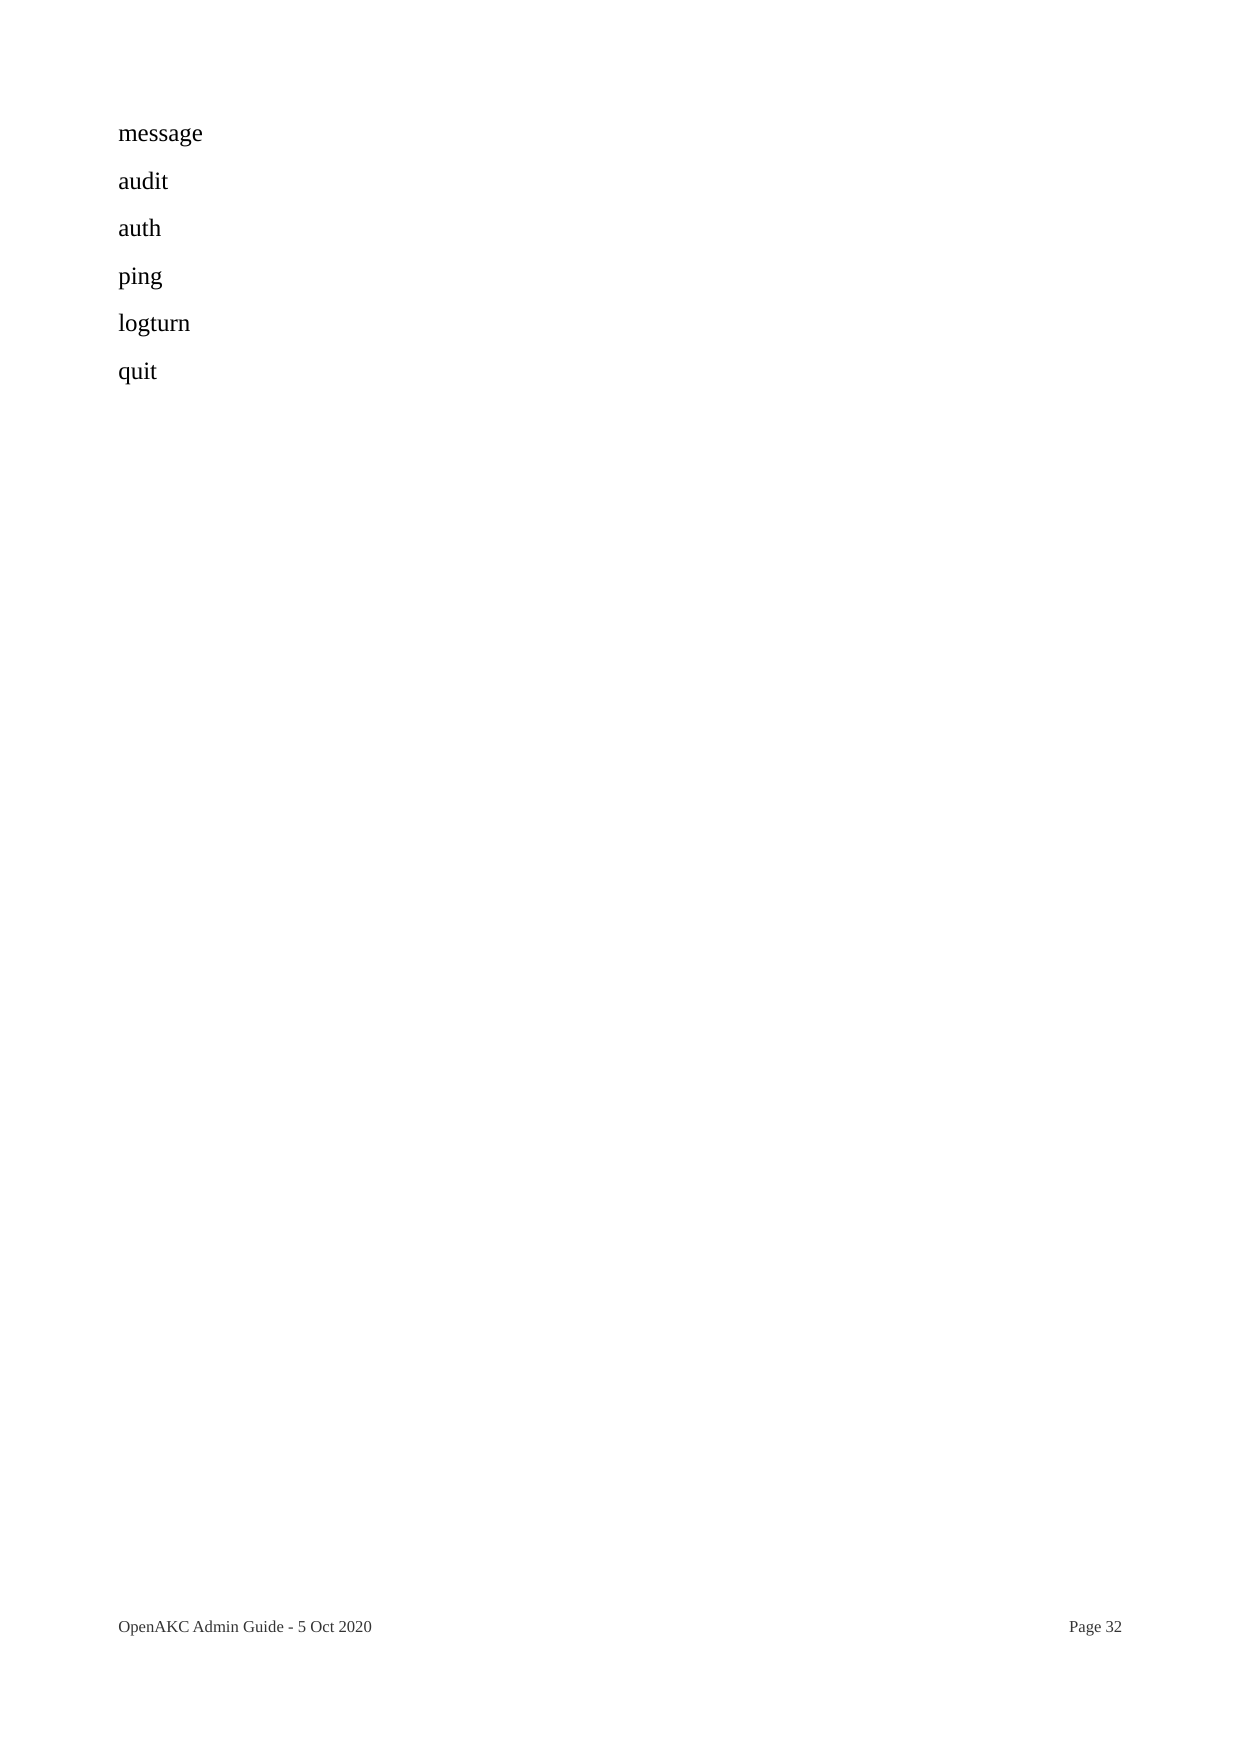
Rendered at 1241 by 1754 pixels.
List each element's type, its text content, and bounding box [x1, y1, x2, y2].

text ping [118, 261, 1122, 290]
text audit [118, 166, 1122, 194]
text auth [118, 213, 1122, 242]
text message [118, 118, 1122, 147]
text quit [118, 356, 1122, 385]
text logturn [118, 308, 1122, 337]
